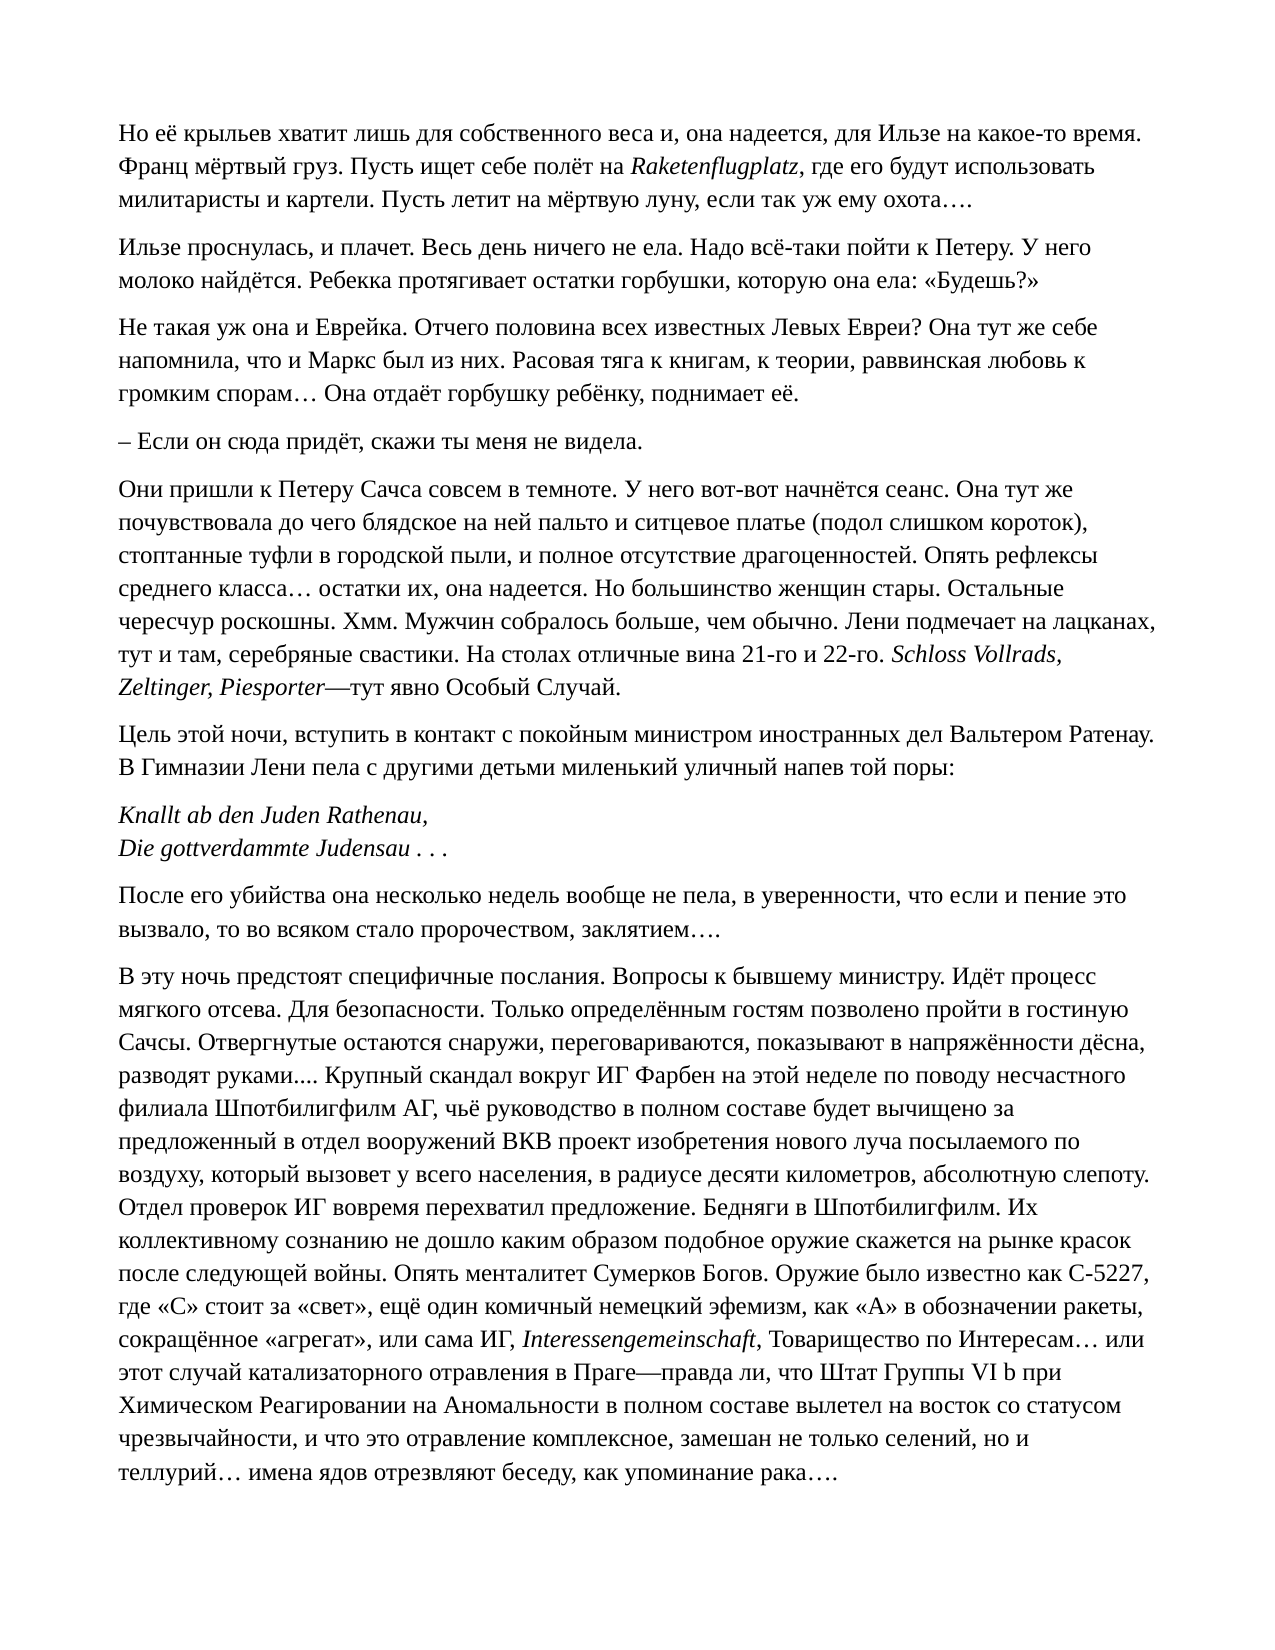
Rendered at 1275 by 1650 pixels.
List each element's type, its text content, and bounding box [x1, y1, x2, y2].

text Ильзе проснулась, и плачет. Весь день ничего не ела. Надо всё-таки пойти к Петеру. У него молоко найдётся. Ребекка протягивает остатки горбушки, которую она ела: «Будешь?» [118, 232, 1157, 293]
text Цель этой ночи, вступить в контакт с покойным министром иностранных дел Вальтером Ратенау. В Гимназии Лени пела с другими детьми миленький уличный напев той поры: [118, 719, 1157, 781]
text После его убийства она несколько недель вообще не пела, в уверенности, что если и пение это вызвало, то во всяком стало пророчеством, заклятием…. [118, 881, 1157, 942]
text Knallt ab den Juden Rathenau, Die gottverdammte Judensau . . . [118, 800, 1157, 862]
text Но её крыльев хватит лишь для собственного веса и, она надеется, для Ильзе на какое-то время. Франц мёртвый груз. Пусть ищет себе полёт на Raketenflugplatz, где его будут использовать милитаристы и картели. Пусть летит на мёртвую луну, если так уж ему охота…. [118, 118, 1157, 213]
text В эту ночь предстоят специфичные послания. Вопросы к бывшему министру. Идёт процесс мягкого отсева. Для безопасности. Только определённым гостям позволено пройти в гостиную Сачсы. Отвергнутые остаются снаружи, переговариваются, показывают в напряжённости дёсна, разводят руками.... Крупный скандал вокруг ИГ Фарбен на этой неделе по поводу несчастного филиала Шпотбилигфилм АГ, чьё руководство в полном составе будет вычищено за предложенный в отдел вооружений ВКВ проект изобретения нового луча посылаемого по воздуху, который вызовет у всего населения, в радиусе десяти километров, абсолютную слепоту. Отдел проверок ИГ вовремя перехватил предложение. Бедняги в Шпотбилигфилм. Их коллективному сознанию не дошло каким образом подобное оружие скажется на рынке красок после следующей войны. Опять менталитет Сумерков Богов. Оружие было известно как С-5227, где «С» стоит за «свет», ещё один комичный немецкий эфемизм, как «А» в обозначении ракеты, сокращённое «агрегат», или сама ИГ, Interessengemeinschaft, Товарищество по Интересам… или этот случай катализаторного отравления в Праге—правда ли, что Штат Группы VI b при Химическом Реагировании на Аномальности в полном составе вылетел на восток со статусом чрезвычайности, и что это отравление комплексное, замешан не только селений, но и теллурий… имена ядов отрезвляют беседу, как упоминание рака…. [118, 961, 1157, 1485]
text Не такая уж она и Еврейка. Отчего половина всех известных Левых Евреи? Она тут же себе напомнила, что и Маркс был из них. Расовая тяга к книгам, к теории, раввинская любовь к громким спорам… Она отдаёт горбушку ребёнку, поднимает её. [118, 312, 1157, 407]
text Они пришли к Петеру Сачса совсем в темноте. У него вот-вот начнётся сеанс. Она тут же почувствовала до чего блядское на ней пальто и ситцевое платье (подол слишком короток), стоптанные туфли в городской пыли, и полное отсутствие драгоценностей. Опять рефлексы среднего класса… остатки их, она надеется. Но большинство женщин стары. Остальные чересчур роскошны. Хмм. Мужчин собралось больше, чем обычно. Лени подмечает на лацканах, тут и там, серебряные свастики. На столах отличные вина 21-го и 22-го. Schloss Vollrads, Zeltinger, Piesporter—тут явно Особый Случай. [118, 474, 1157, 701]
text – Если он сюда придёт, скажи ты меня не видела. [118, 426, 1157, 455]
